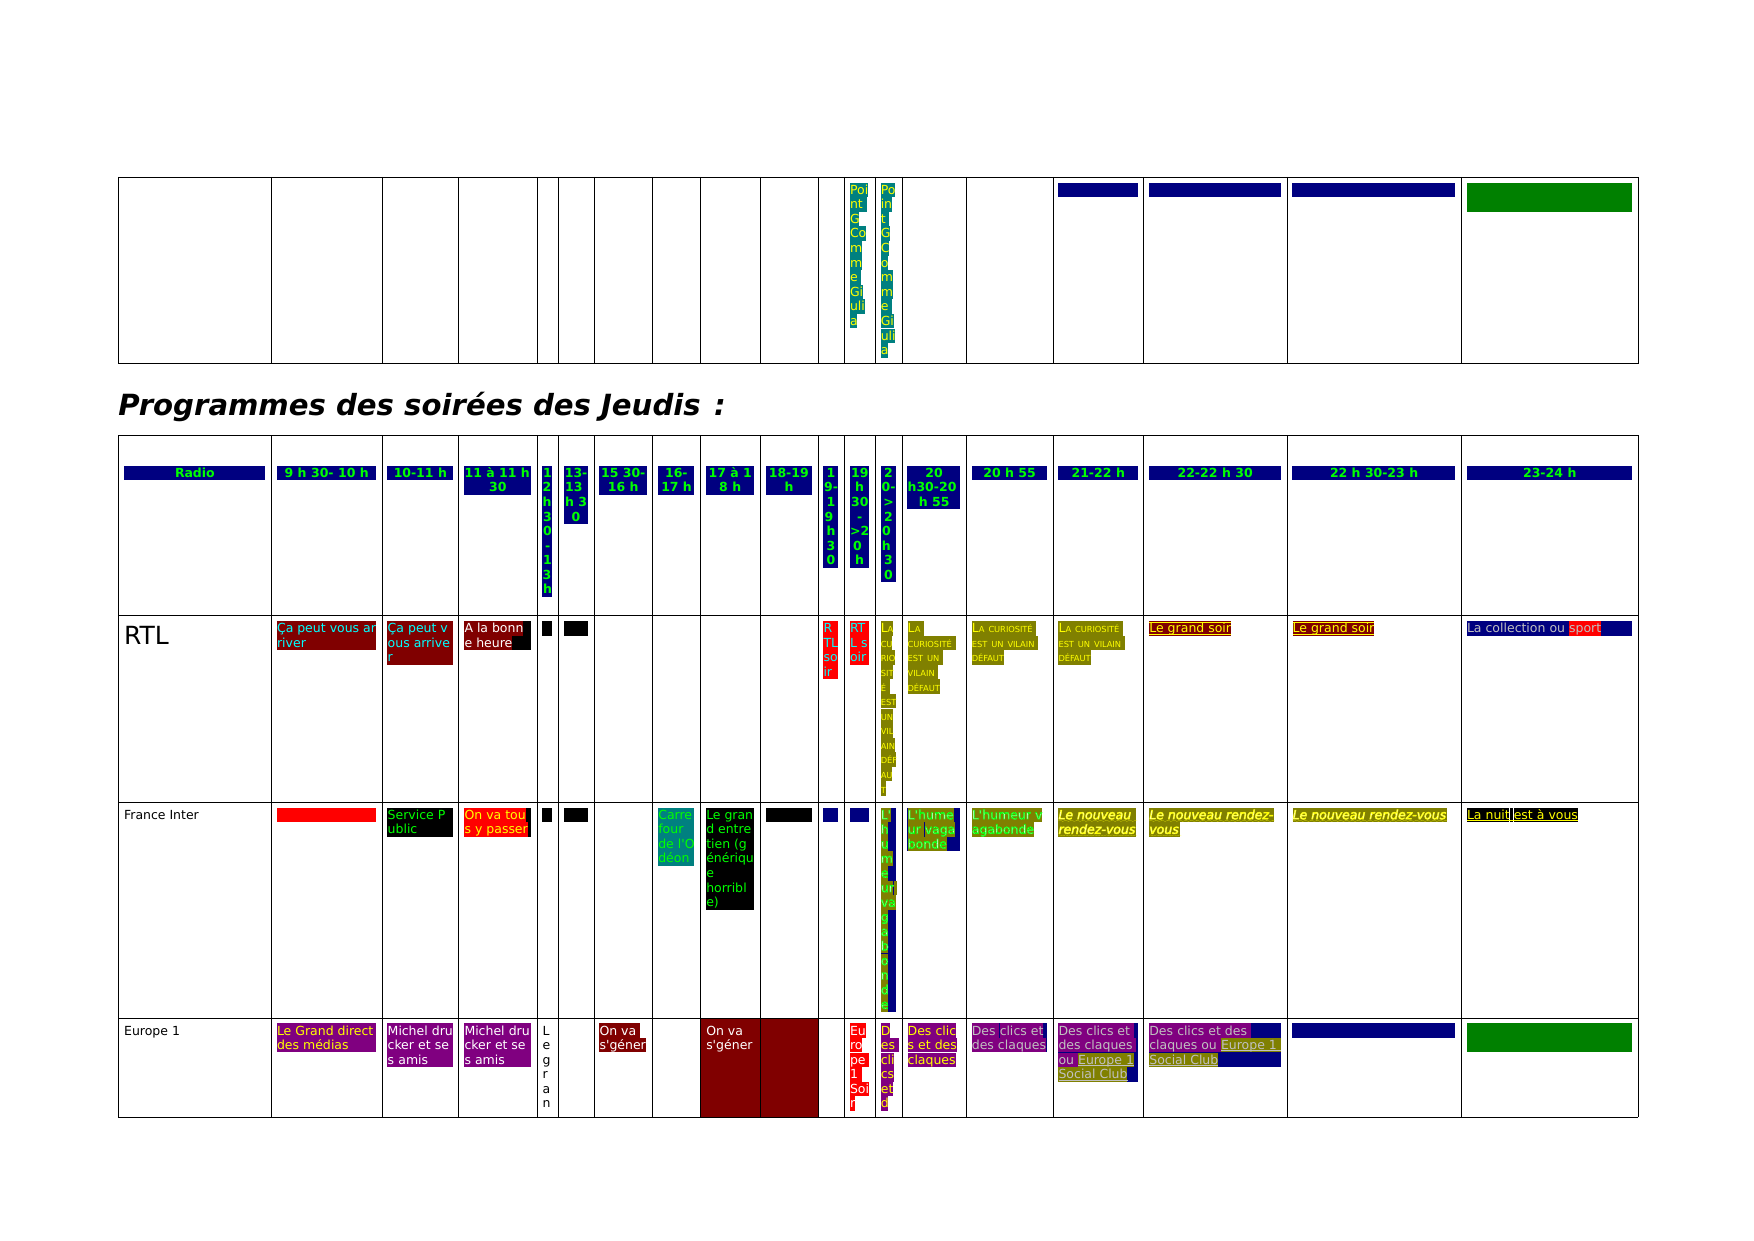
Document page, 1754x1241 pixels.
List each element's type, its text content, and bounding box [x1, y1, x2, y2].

table_cell Le nouveau rendez-vous [1054, 803, 1143, 1017]
table_cell [383, 178, 458, 363]
table_cell [653, 616, 700, 802]
table_header 17 à 18 h [701, 436, 760, 615]
table_cell Ça peut vous arriver [383, 616, 458, 802]
table_cell Ça peut vous arriver [272, 616, 382, 802]
table_header 13-13 h 30 [559, 436, 594, 615]
table_header 15 30-16 h [595, 436, 652, 615]
table_header 18-19 h [761, 436, 818, 615]
table_cell La curiosité est un vilain défaut [1054, 616, 1143, 802]
table_header 11 à 11 h 30 [459, 436, 537, 615]
table_cell Des clics et des claques ou Europe 1 Social Club [1144, 1019, 1287, 1117]
table_cell [595, 178, 652, 363]
table_cell [538, 803, 558, 1017]
table_cell [761, 1019, 818, 1117]
table_cell Europe 1 [119, 1019, 271, 1117]
table_cell France Inter [119, 803, 271, 1017]
table_header 20 h 55 [967, 436, 1053, 615]
table_cell Michel drucker et ses amis [383, 1019, 458, 1117]
table_cell [559, 1019, 594, 1117]
table_cell [761, 616, 818, 802]
table_cell [272, 178, 382, 363]
table_cell [967, 178, 1053, 363]
table_cell [559, 803, 594, 1017]
table_header Radio [119, 436, 271, 615]
table_cell Carrefour de l'Odéon [653, 803, 700, 1017]
table_cell Point G comme Giulia [845, 178, 875, 363]
table_cell Des clics et des claques [903, 1019, 966, 1117]
table_cell [653, 1019, 700, 1117]
table_header 12 h 30-13 h [538, 436, 558, 615]
table_cell Le nouveau rendez-vous [1288, 803, 1461, 1017]
table_cell [538, 616, 558, 802]
table_cell [701, 616, 760, 802]
table_cell [1462, 178, 1638, 363]
table_cell [761, 178, 818, 363]
table_cell La curiosité est un vilain défaut [876, 616, 902, 802]
table_cell Point G comme Giulia [876, 178, 902, 363]
table_header 10-11 h [383, 436, 458, 615]
table_cell On va s'géner [595, 1019, 652, 1117]
table_cell Des clics et d [876, 1019, 902, 1117]
table_cell [1462, 1019, 1638, 1117]
table_cell La curiosité est un vilain défaut [967, 616, 1053, 802]
table_cell L'humeur vagabonde [903, 803, 966, 1017]
table_header 21-22 h [1054, 436, 1143, 615]
table_cell Europe 1 soir [845, 1019, 875, 1117]
table_cell Le grand soir [1288, 616, 1461, 802]
table_cell [559, 616, 594, 802]
table_cell La curiosité est un vilain défaut [903, 616, 966, 802]
table_header 9 h 30- 10 h [272, 436, 382, 615]
table_cell Michel drucker et ses amis [459, 1019, 537, 1117]
table_cell [595, 616, 652, 802]
table_cell [272, 803, 382, 1017]
table_header 23-24 h [1462, 436, 1638, 615]
table_cell Service Public [383, 803, 458, 1017]
table_header 16-17 h [653, 436, 700, 615]
subtitle Programmes des soirées des Jeudis : [118, 388, 1636, 422]
table_cell [1288, 1019, 1461, 1117]
table_cell [819, 178, 844, 363]
table_cell On va s'géner [701, 1019, 760, 1117]
table_cell L'humeur vagabonde [967, 803, 1053, 1017]
table_header 19 h 30->20 h [845, 436, 875, 615]
table_cell [595, 803, 652, 1017]
table_cell [653, 178, 700, 363]
table_cell RTL soir [845, 616, 875, 802]
table_cell Le grand soir [1144, 616, 1287, 802]
table_cell L'humeur vagabonde [876, 803, 902, 1017]
table_cell Le nouveau rendez-vous [1144, 803, 1287, 1017]
table_cell Des clics et des claques ou Europe 1 Social Club [1054, 1019, 1143, 1117]
table_cell On va tous y passer [459, 803, 537, 1017]
table_cell Des clics et des claques [967, 1019, 1053, 1117]
table_header 20->20 h 30 [876, 436, 902, 615]
table_cell RTL soir [819, 616, 844, 802]
table_cell La collection ou sport [1462, 616, 1638, 802]
table_cell La nuit est à vous [1462, 803, 1638, 1017]
table_cell [845, 803, 875, 1017]
table_cell [559, 178, 594, 363]
table_cell [701, 178, 760, 363]
table_cell Le gran [538, 1019, 558, 1117]
table_cell [1288, 178, 1461, 363]
table_header 19-19 h 30 [819, 436, 844, 615]
table_header 22 h 30-23 h [1288, 436, 1461, 615]
table_cell [459, 178, 537, 363]
table_cell [903, 178, 966, 363]
table_cell Le grand entretien (générique horrible) [701, 803, 760, 1017]
table_cell [1054, 178, 1143, 363]
table_cell RTL [119, 616, 271, 802]
table_cell [538, 178, 558, 363]
table_header 20 h30-20 h 55 [903, 436, 966, 615]
table_cell [1144, 178, 1287, 363]
table_header 22-22 h 30 [1144, 436, 1287, 615]
table_cell [761, 803, 818, 1017]
table_cell A la bonne heure [459, 616, 537, 802]
table_cell Le Grand direct des médias [272, 1019, 382, 1117]
table_cell [819, 1019, 844, 1117]
table_cell [119, 178, 271, 363]
table_cell [819, 803, 844, 1017]
